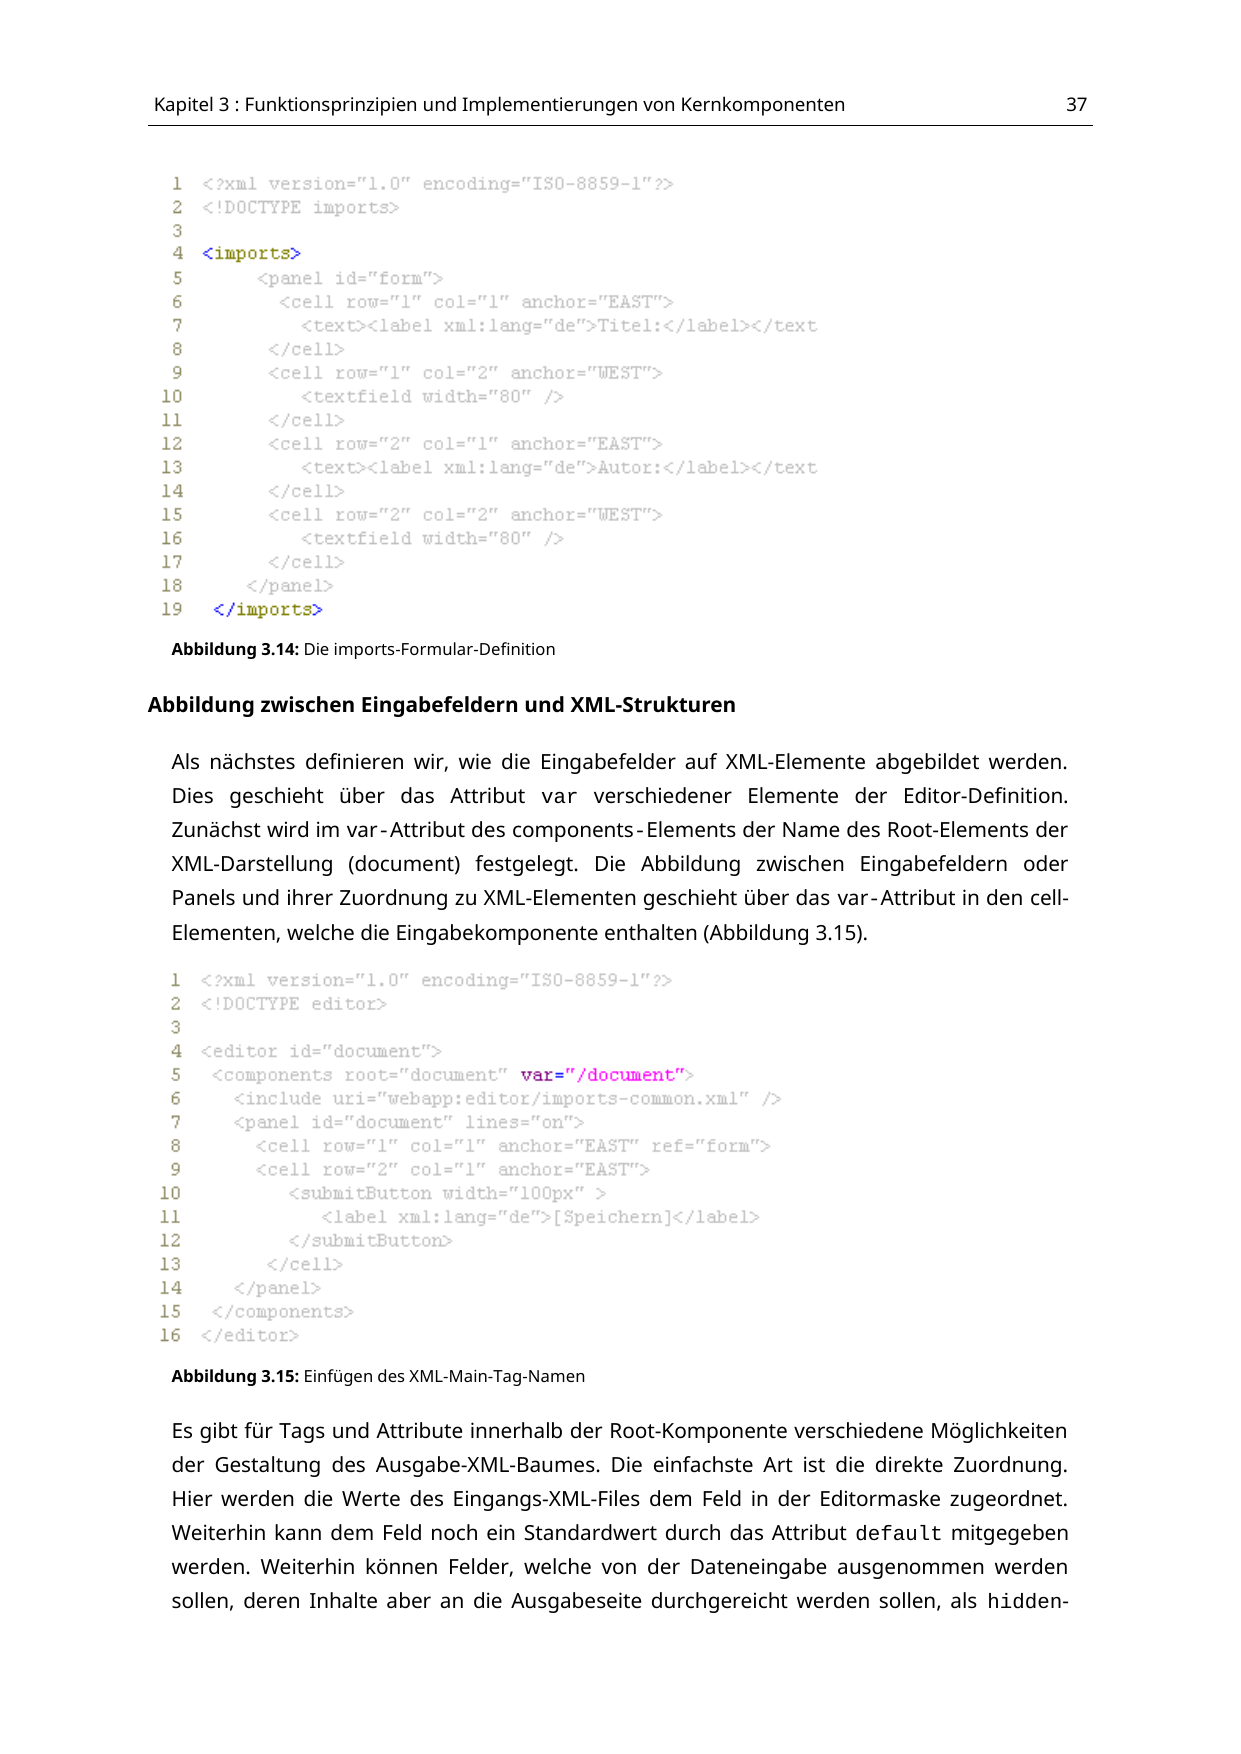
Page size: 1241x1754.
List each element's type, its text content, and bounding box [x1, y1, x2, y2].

text Abbildung 3.16: Einfügen des XML-Main-Tag-Namen [171, 1348, 794, 1387]
text Als nächstes definieren wir, wie die Eingabefelder auf XML-Elemente abgebildet werden. Dies geschieht über das Attribut var verschiedener Elemente der Editor-Definition. Zunächst wird im var-Attribut des components-Elements der Name des Root-Elements der XML-Darstellung (document) festgelegt. Die Abbildung zwischen Eingabefeldern oder Panels und ihrer Zuordnung zu XML-Elementen geschieht über das var-Attribut in den cell-Elementen, welche die Eingabekomponente enthalten (Abbildung 3.16). [171, 747, 1069, 946]
text Abbildung 3.15: Die imports-Formular-Definition [171, 622, 852, 661]
subtitle Abbildung zwischen Eingabefeldern und XML-Strukturen [148, 148, 1092, 718]
text Es gibt für Tags und Attribute innerhalb der Root-Komponente verschiedene Möglichkeiten der Gestaltung des Ausgabe-XML-Baumes. Die einfachste Art ist die direkte Zuordnung. Hier werden die Werte des Eingangs-XML-Files dem Feld in der Editormaske zugeordnet. Weiterhin kann dem Feld noch ein Standardwert durch das Attribut default mitgegeben werden. Weiterhin können Felder, welche von der Dateneingabe ausgenommen werden sollen, deren Inhalte aber an die Ausgabeseite durchgereicht werden sollen, als hidden- [148, 975, 1069, 1614]
